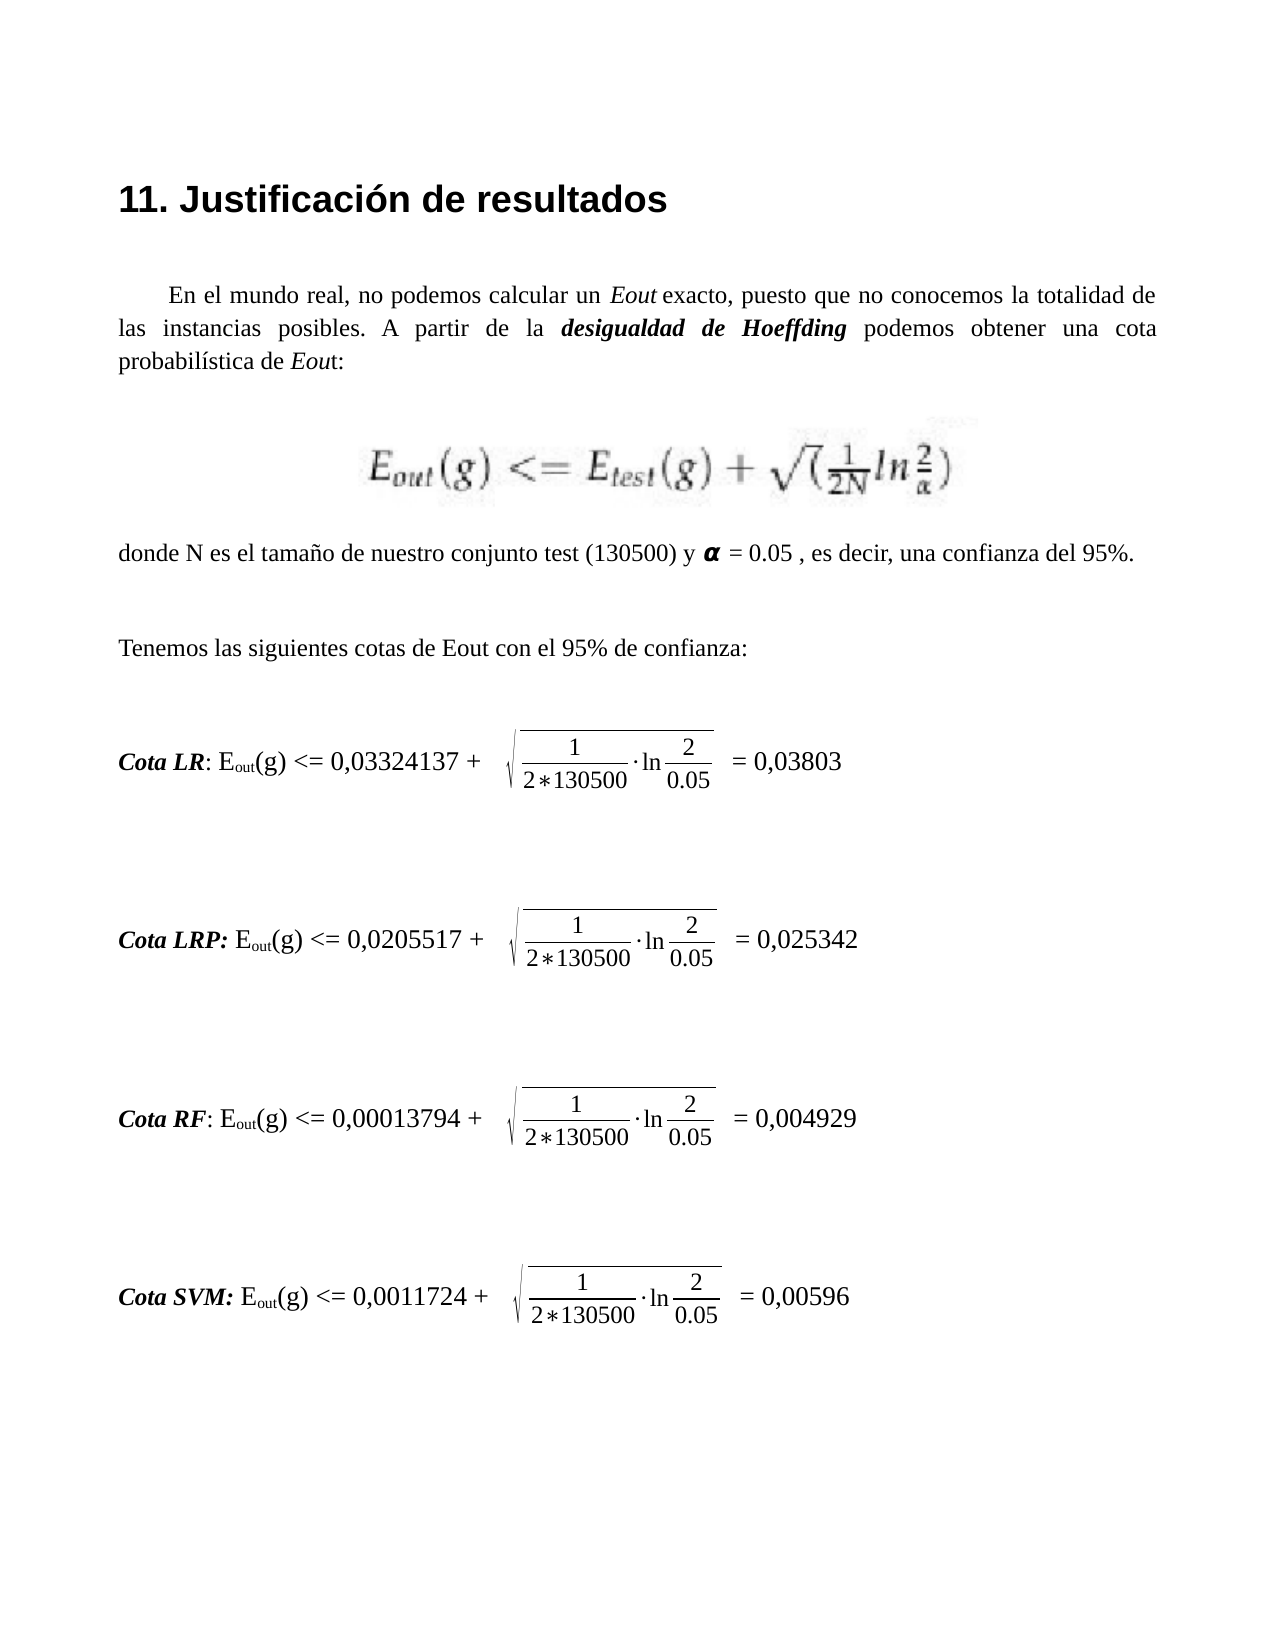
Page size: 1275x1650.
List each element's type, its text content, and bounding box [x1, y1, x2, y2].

subtitle 11. Justificación de resultados [118, 176, 1157, 220]
text Tenemos las siguientes cotas de Eout con el 95% de confianza: [118, 633, 1157, 662]
text Cota SVM: Eout(g) <= 0,0011724 + = 0,00596 [118, 1264, 1157, 1328]
text Cota RF: Eout(g) <= 0,00013794 + = 0,004929 [118, 1086, 1157, 1149]
text Cota LRP: Eout(g) <= 0,0205517 + = 0,025342 [118, 907, 1157, 971]
text Cota LR: Eout(g) <= 0,03324137 + = 0,03803 [118, 729, 1157, 793]
text donde N es el tamaño de nuestro conjunto test (130500) y 𝞪 = 0.05 , es decir, una confianza del 95%. [118, 537, 1157, 567]
text En el mundo real, no podemos calcular un Eout exacto, puesto que no conocemos la totalidad de las instancias posibles. A partir de la desigualdad de Hoeffding podemos obtener una cota probabilística de Eout: [118, 280, 1157, 375]
picture [318, 408, 979, 515]
